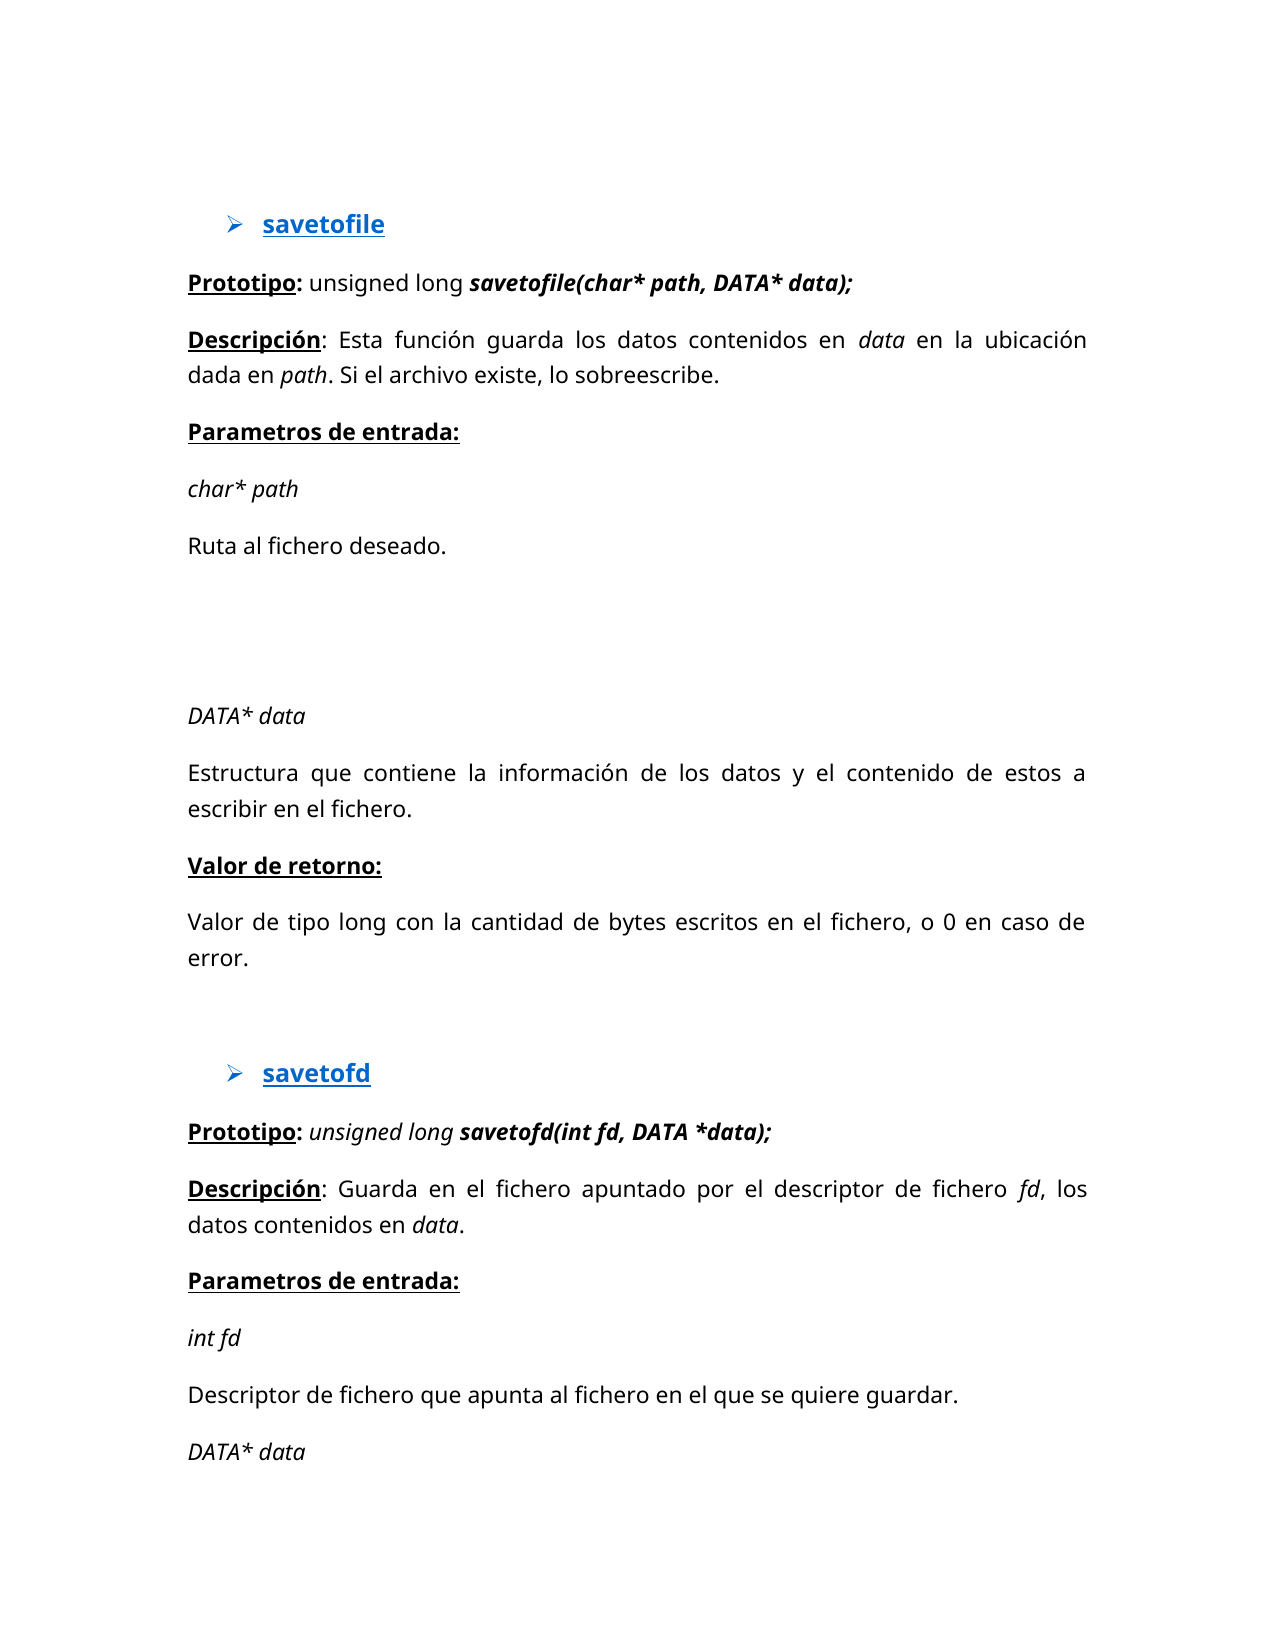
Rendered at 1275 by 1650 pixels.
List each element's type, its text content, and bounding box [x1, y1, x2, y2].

text Ruta al fichero deseado. [187, 530, 1087, 561]
text DATA* data [187, 1436, 1087, 1467]
text Descripción: Esta función guarda los datos contenidos en data en la ubicación dada en path. Si el archivo existe, lo sobreescribe. [187, 323, 1087, 391]
text char* path [187, 473, 1087, 504]
text Estructura que contiene la información de los datos y el contenido de estos a escribir en el fichero. [187, 757, 1087, 824]
list savetofd [225, 1056, 1087, 1090]
text int fd [187, 1322, 1087, 1353]
text Valor de tipo long con la cantidad de bytes escritos en el fichero, o 0 en caso de error. [187, 906, 1087, 973]
list savetofile [225, 207, 1087, 241]
text Descriptor de fichero que apunta al fichero en el que se quiere guardar. [187, 1379, 1087, 1410]
text Valor de retorno: [187, 849, 1087, 881]
text Parametros de entrada: [187, 416, 1087, 447]
text Parametros de entrada: [187, 1265, 1087, 1297]
text DATA* data [187, 700, 1087, 731]
text Prototipo: unsigned long savetofile(char* path, DATA* data); [187, 267, 1087, 298]
text Descripción: Guarda en el fichero apuntado por el descriptor de fichero fd, los datos contenidos en data. [187, 1173, 1087, 1240]
text Prototipo: unsigned long savetofd(int fd, DATA *data); [187, 1116, 1087, 1147]
